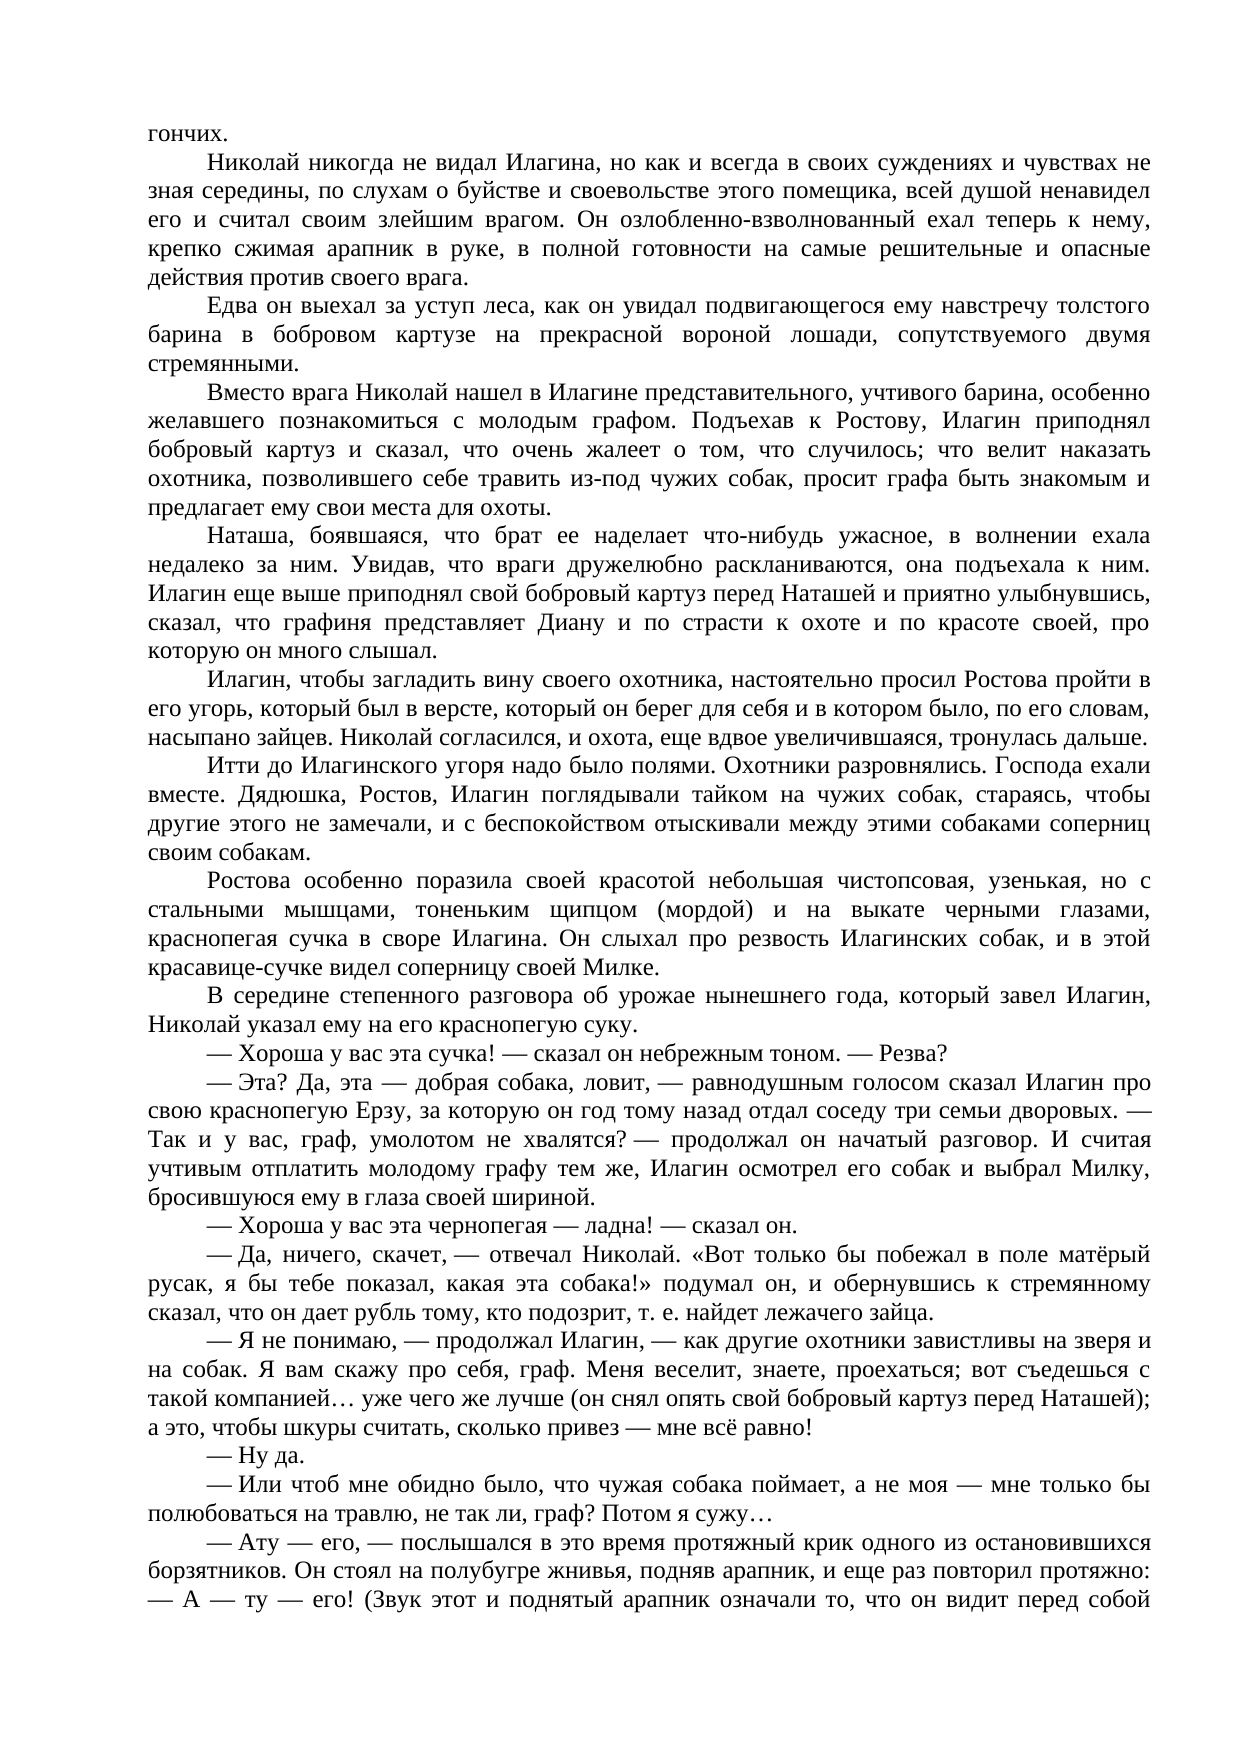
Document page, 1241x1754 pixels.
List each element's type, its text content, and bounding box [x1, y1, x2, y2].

text — Да, ничего, скачет, — отвечал Николай. «Вот только бы побежал в поле матёрый русак, я бы тебе показал, какая эта собака!» подумал он, и обернувшись к стремянному сказал, что он дает рубль тому, кто подозрит, т. е. найдет лежачего зайца. [148, 1239, 1152, 1326]
text Итти до Илагинского угоря надо было полями. Охотники разровнялись. Господа ехали вместе. Дядюшка, Ростов, Илагин поглядывали тайком на чужих собак, стараясь, чтобы другие этого не замечали, и с беспокойством отыскивали между этими собаками соперниц своим собакам. [148, 751, 1152, 866]
text Вместо врага Николай нашел в Илагине представительного, учтивого барина, особенно желавшего познакомиться с молодым графом. Подъехав к Ростову, Илагин приподнял бобровый картуз и сказал, что очень жалеет о том, что случилось; что велит наказать охотника, позволившего себе травить из-под чужих собак, просит графа быть знакомым и предлагает ему свои места для охоты. [148, 377, 1152, 521]
text — Я не понимаю, — продолжал Илагин, — как другие охотники завистливы на зверя и на собак. Я вам скажу про себя, граф. Меня веселит, знаете, проехаться; вот съедешься с такой компанией… уже чего же лучше (он снял опять свой бобровый картуз перед Наташей); а это, чтобы шкуры считать, сколько привез — мне всё равно! [148, 1326, 1152, 1441]
text гончих. [148, 118, 1152, 147]
text — Эта? Да, эта — добрая собака, ловит, — равнодушным голосом сказал Илагин про свою краснопегую Ерзу, за которую он год тому назад отдал соседу три семьи дворовых. — Так и у вас, граф, умолотом не хвалятся? — продолжал он начатый разговор. И считая учтивым отплатить молодому графу тем же, Илагин осмотрел его собак и выбрал Милку, бросившуюся ему в глаза своей шириной. [148, 1067, 1152, 1211]
text — Или чтоб мне обидно было, что чужая собака поймает, а не моя — мне только бы полюбоваться на травлю, не так ли, граф? Потом я сужу… [148, 1469, 1152, 1527]
text — Ату — его, — послышался в это время протяжный крик одного из остановившихся борзятников. Он стоял на полубугре жнивья, подняв арапник, и еще раз повторил протяжно: — А — ту — его! (Звук этот и поднятый арапник означали то, что он видит перед собой [148, 1527, 1152, 1613]
text В середине степенного разговора об урожае нынешнего года, который завел Илагин, Николай указал ему на его краснопегую суку. [148, 981, 1152, 1038]
text Илагин, чтобы загладить вину своего охотника, настоятельно просил Ростова пройти в его угорь, который был в версте, который он берег для себя и в котором было, по его словам, насыпано зайцев. Николай согласился, и охота, еще вдвое увеличившаяся, тронулась дальше. [148, 664, 1152, 751]
text Наташа, боявшаяся, что брат ее наделает что-нибудь ужасное, в волнении ехала недалеко за ним. Увидав, что враги дружелюбно раскланиваются, она подъехала к ним. Илагин еще выше приподнял свой бобровый картуз перед Наташей и приятно улыбнувшись, сказал, что графиня представляет Диану и по страсти к охоте и по красоте своей, про которую он много слышал. [148, 521, 1152, 664]
text — Хороша у вас эта чернопегая — ладна! — сказал он. [148, 1211, 1152, 1239]
text Ростова особенно поразила своей красотой небольшая чистопсовая, узенькая, но с стальными мышцами, тоненьким щипцом (мордой) и на выкате черными глазами, краснопегая сучка в своре Илагина. Он слыхал про резвость Илагинских собак, и в этой красавице-сучке видел соперницу своей Милке. [148, 866, 1152, 981]
text Николай никогда не видал Илагина, но как и всегда в своих суждениях и чувствах не зная середины, по слухам о буйстве и своевольстве этого помещика, всей душой ненавидел его и считал своим злейшим врагом. Он озлобленно-взволнованный ехал теперь к нему, крепко сжимая арапник в руке, в полной готовности на самые решительные и опасные действия против своего врага. [148, 147, 1152, 291]
text — Ну да. [148, 1441, 1152, 1469]
text — Хороша у вас эта сучка! — сказал он небрежным тоном. — Резва? [148, 1038, 1152, 1067]
text Едва он выехал за уступ леса, как он увидал подвигающегося ему навстречу толстого барина в бобровом картузе на прекрасной вороной лошади, сопутствуемого двумя стремянными. [148, 291, 1152, 377]
